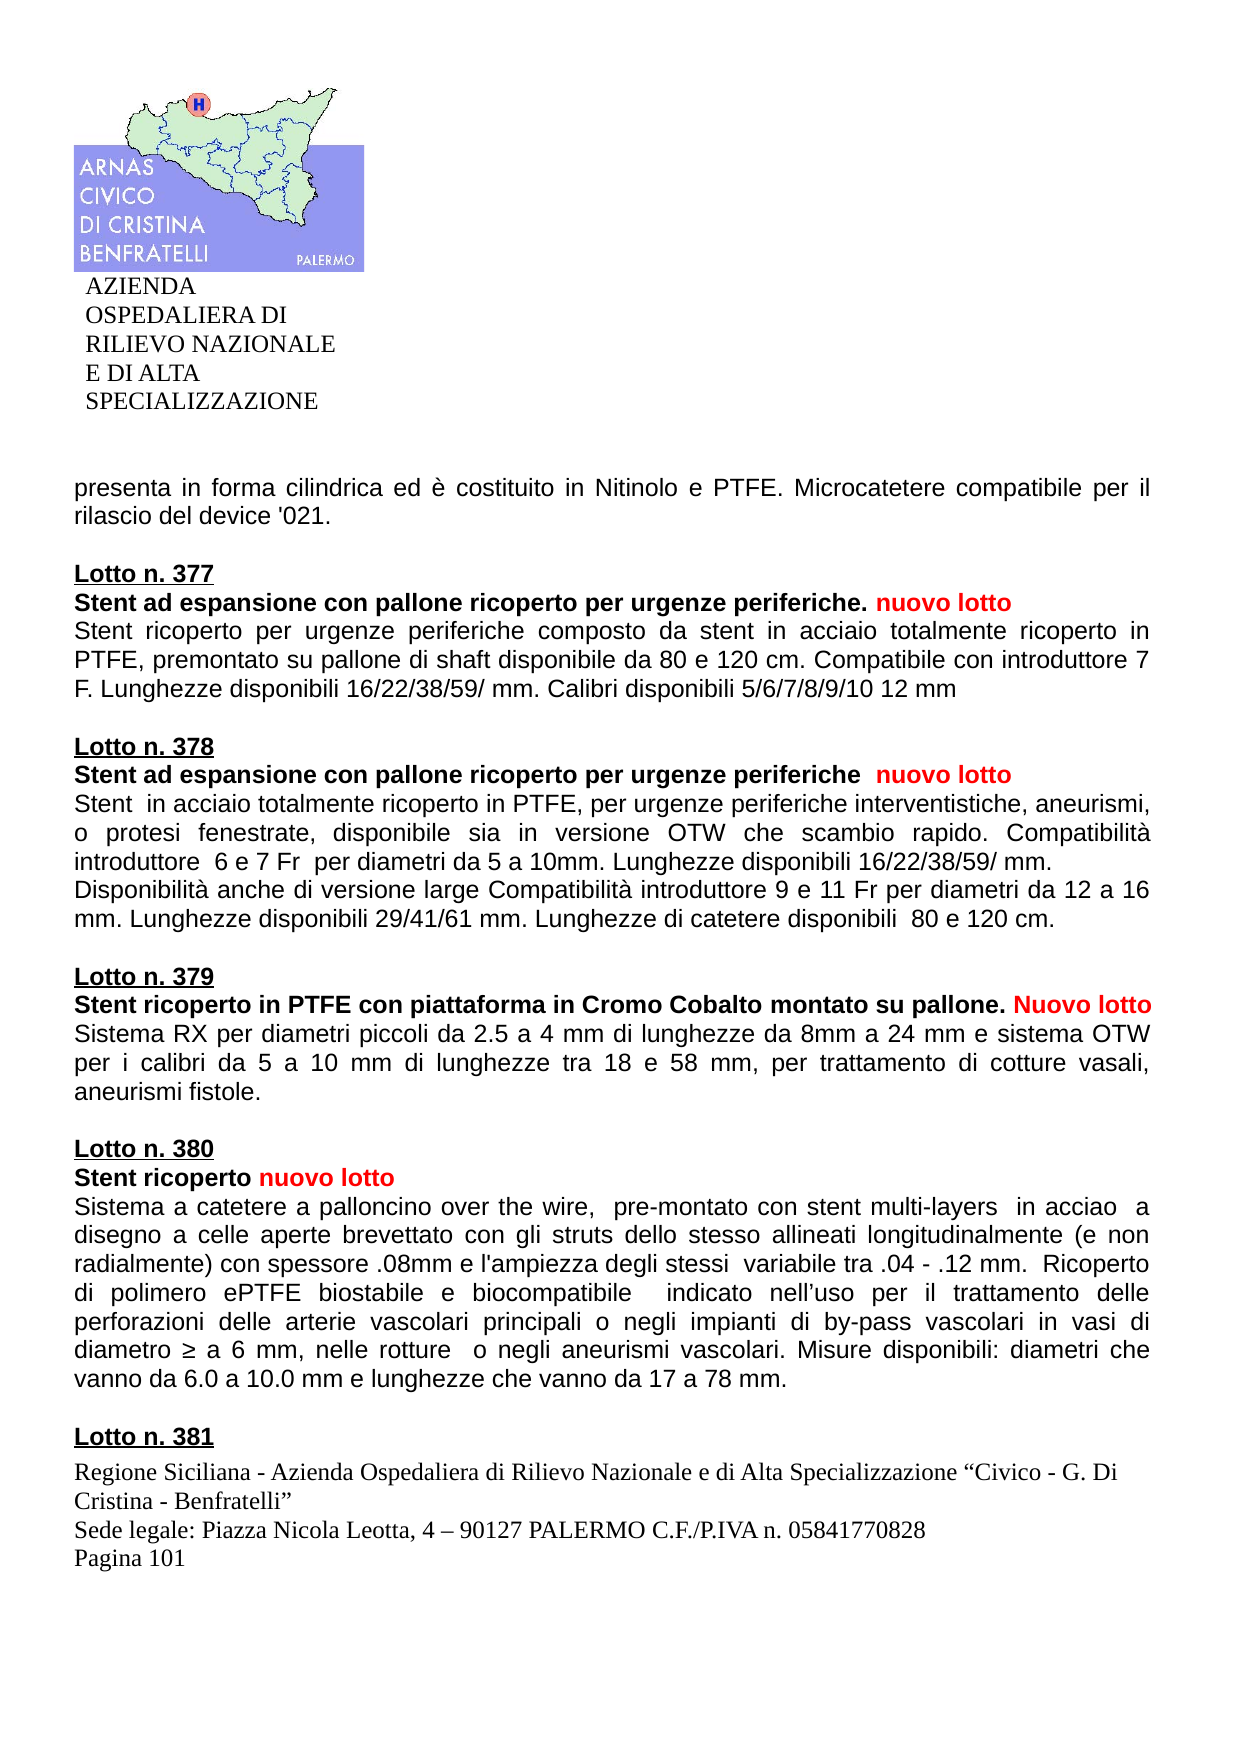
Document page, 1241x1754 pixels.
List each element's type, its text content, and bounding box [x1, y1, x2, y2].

text Stent in acciaio totalmente ricoperto in PTFE, per urgenze periferiche interventistiche, aneurismi, o protesi fenestrate, disponibile sia in versione OTW che scambio rapido. Compatibilità introduttore 6 e 7 Fr per diametri da 5 a 10mm. Lunghezze disponibili 16/22/38/59/ mm. [74, 789, 1152, 875]
text Lotto n. 377 [74, 559, 1152, 588]
text Disponibilità anche di versione large Compatibilità introduttore 9 e 11 Fr per diametri da 12 a 16 mm. Lunghezze disponibili 29/41/61 mm. Lunghezze di catetere disponibili 80 e 120 cm. [74, 875, 1152, 933]
text Lotto n. 378 [74, 731, 1152, 760]
text presenta in forma cilindrica ed è costituito in Nitinolo e PTFE. Microcatetere compatibile per il rilascio del device '021. [74, 473, 1152, 530]
text Stent ad espansione con pallone ricoperto per urgenze periferiche nuovo lotto [74, 760, 1152, 789]
text Lotto n. 381 [74, 1421, 1152, 1450]
text Sistema RX per diametri piccoli da 2.5 a 4 mm di lunghezze da 8mm a 24 mm e sistema OTW per i calibri da 5 a 10 mm di lunghezze tra 18 e 58 mm, per trattamento di cotture vasali, aneurismi fistole. [74, 1019, 1152, 1105]
text Stent ad espansione con pallone ricoperto per urgenze periferiche. nuovo lotto [74, 588, 1152, 616]
text Stent ricoperto in PTFE con piattaforma in Cromo Cobalto montato su pallone. Nuovo lotto [74, 990, 1152, 1019]
picture [73, 88, 365, 272]
text Sistema a catetere a palloncino over the wire, pre-montato con stent multi-layers in acciao a disegno a celle aperte brevettato con gli struts dello stesso allineati longitudinalmente (e non radialmente) con spessore .08mm e l'ampiezza degli stessi variabile tra .04 - .12 mm. Ricoperto di polimero ePTFE biostabile e biocompatibile indicato nell’uso per il trattamento delle perforazioni delle arterie vascolari principali o negli impianti di by-pass vascolari in vasi di diametro ≥ a 6 mm, nelle rotture o negli aneurismi vascolari. Misure disponibili: diametri che vanno da 6.0 a 10.0 mm e lunghezze che vanno da 17 a 78 mm. [74, 1191, 1152, 1393]
text Stent ricoperto per urgenze periferiche composto da stent in acciaio totalmente ricoperto in PTFE, premontato su pallone di shaft disponibile da 80 e 120 cm. Compatibile con introduttore 7 F. Lunghezze disponibili 16/22/38/59/ mm. Calibri disponibili 5/6/7/8/9/10 12 mm [74, 616, 1152, 703]
text Lotto n. 380 [74, 1134, 1152, 1163]
text Stent ricoperto nuovo lotto [74, 1163, 1152, 1191]
text Lotto n. 379 [74, 961, 1152, 990]
